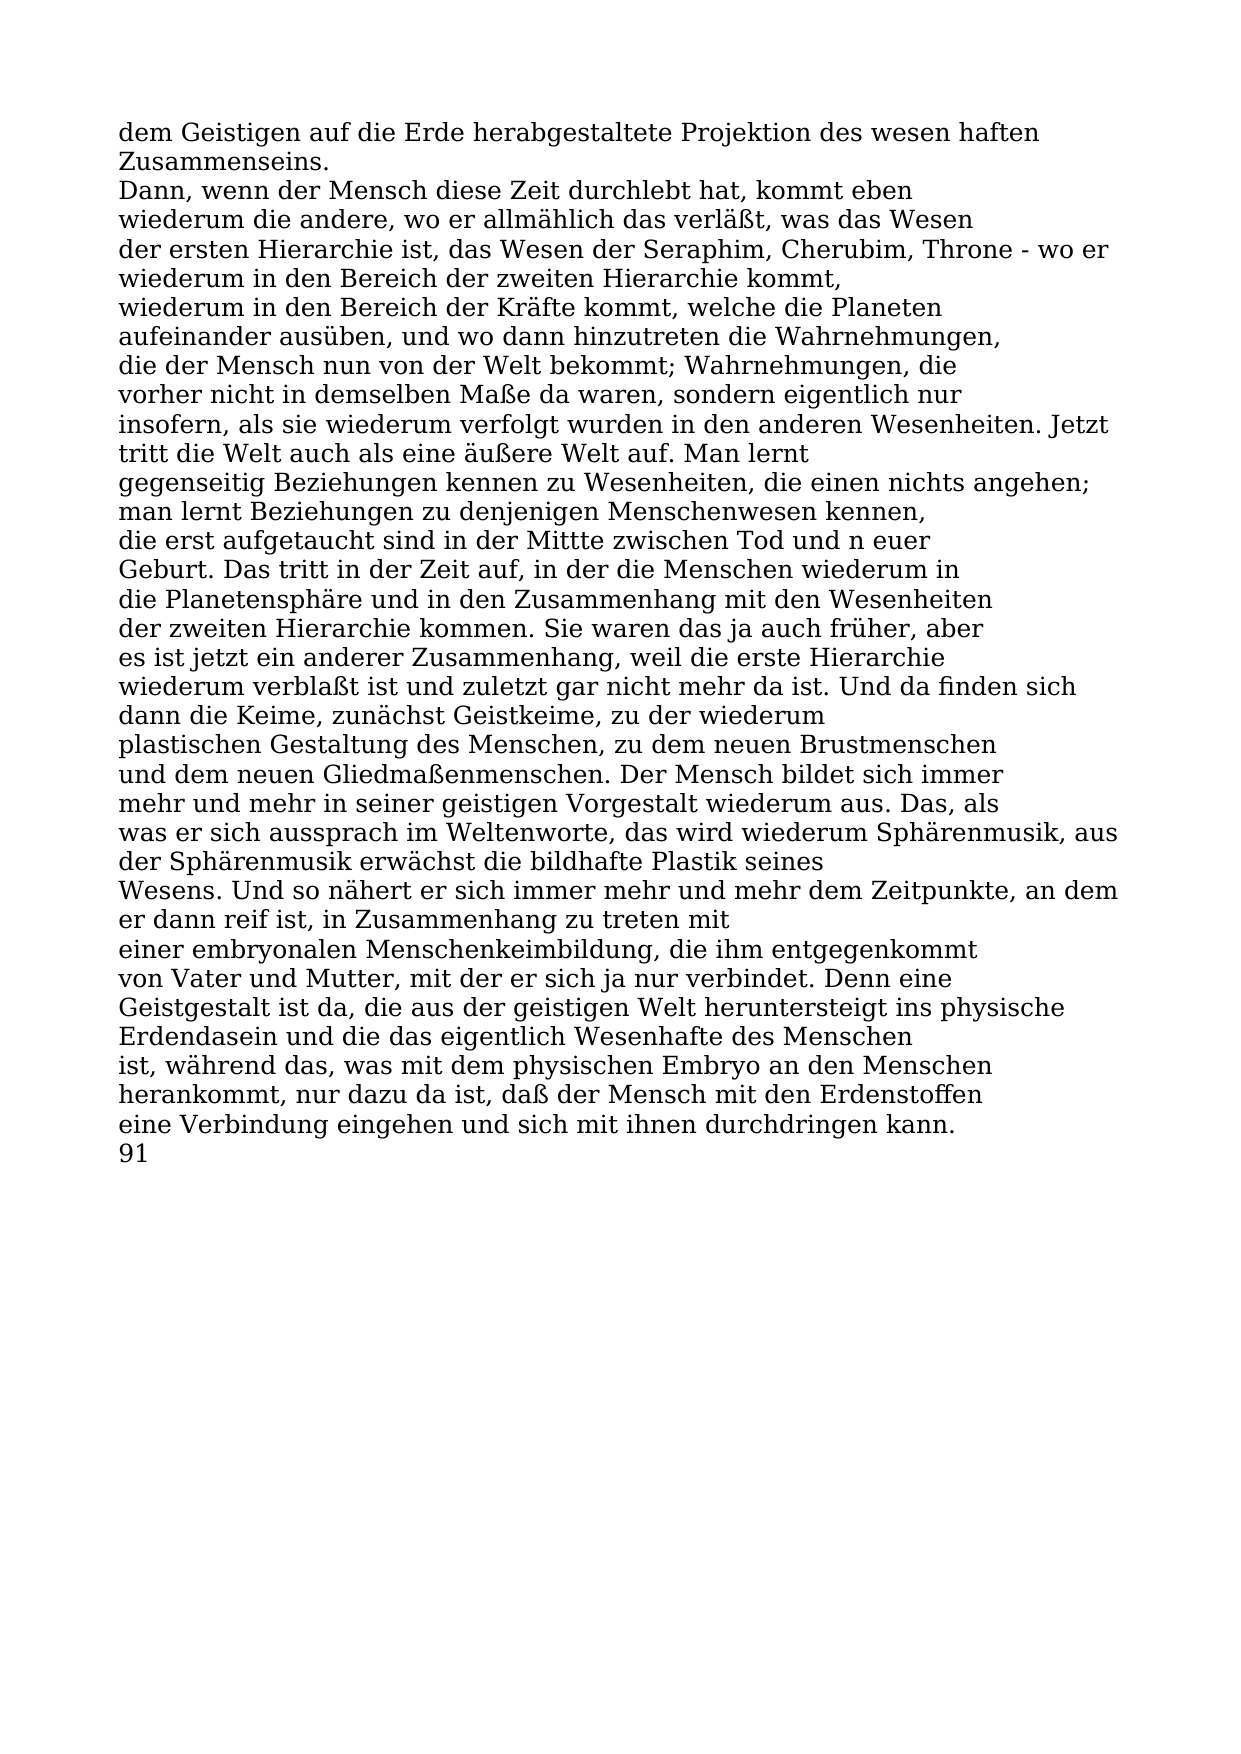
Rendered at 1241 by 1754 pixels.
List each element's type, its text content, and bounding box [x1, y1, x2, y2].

text und dem neuen Gliedmaßenmenschen. Der Mensch bildet sich immer [118, 760, 1122, 789]
text die Planetensphäre und in den Zusammenhang mit den Wesenheiten [118, 585, 1122, 614]
text die erst aufgetaucht sind in der Mittte zwischen Tod und n euer [118, 526, 1122, 556]
text der zweiten Hierarchie kommen. Sie waren das ja auch früher, aber [118, 614, 1122, 643]
text wiederum verblaßt ist und zuletzt gar nicht mehr da ist. Und da finden sich dann die Keime, zunächst Geistkeime, zu der wiederum [118, 672, 1122, 731]
text wiederum in den Bereich der Kräfte kommt, welche die Planeten [118, 293, 1122, 322]
text mehr und mehr in seiner geistigen Vorgestalt wiederum aus. Das, als [118, 789, 1122, 818]
text die der Mensch nun von der Welt bekommt; Wahrnehmungen, die [118, 351, 1122, 381]
text ist, während das, was mit dem physischen Embryo an den Menschen [118, 1051, 1122, 1081]
text Dann, wenn der Mensch diese Zeit durchlebt hat, kommt eben [118, 176, 1122, 206]
text insofern, als sie wiederum verfolgt wurden in den anderen Wesenheiten. Jetzt tritt die Welt auch als eine äußere Welt auf. Man lernt [118, 410, 1122, 468]
text Wesens. Und so nähert er sich immer mehr und mehr dem Zeitpunkte, an dem er dann reif ist, in Zusammenhang zu treten mit [118, 876, 1122, 935]
text Geistgestalt ist da, die aus der geistigen Welt heruntersteigt ins physische Erdendasein und die das eigentlich Wesenhafte des Menschen [118, 993, 1122, 1051]
text plastischen Gestaltung des Menschen, zu dem neuen Brustmenschen [118, 731, 1122, 760]
text der ersten Hierarchie ist, das Wesen der Seraphim, Cherubim, Throne - wo er wiederum in den Bereich der zweiten Hierarchie kommt, [118, 235, 1122, 293]
text wiederum die andere, wo er allmählich das verläßt, was das Wesen [118, 206, 1122, 235]
text herankommt, nur dazu da ist, daß der Mensch mit den Erdenstoffen [118, 1081, 1122, 1110]
text eine Verbindung eingehen und sich mit ihnen durchdringen kann. [118, 1110, 1122, 1139]
text 91 [118, 1139, 1122, 1168]
text aufeinander ausüben, und wo dann hinzutreten die Wahrnehmungen, [118, 322, 1122, 351]
text einer embryonalen Menschenkeimbildung, die ihm entgegenkommt [118, 935, 1122, 964]
text von Vater und Mutter, mit der er sich ja nur verbindet. Denn eine [118, 964, 1122, 993]
text was er sich aussprach im Weltenworte, das wird wiederum Sphärenmusik, aus der Sphärenmusik erwächst die bildhafte Plastik seines [118, 818, 1122, 876]
text gegenseitig Beziehungen kennen zu Wesenheiten, die einen nichts angehen; man lernt Beziehungen zu denjenigen Menschenwesen kennen, [118, 468, 1122, 526]
text vorher nicht in demselben Maße da waren, sondern eigentlich nur [118, 381, 1122, 410]
text Geburt. Das tritt in der Zeit auf, in der die Menschen wiederum in [118, 556, 1122, 585]
text dem Geistigen auf die Erde herabgestaltete Projektion des wesen haften Zusammenseins. [118, 118, 1122, 176]
text es ist jetzt ein anderer Zusammenhang, weil die erste Hierarchie [118, 643, 1122, 672]
